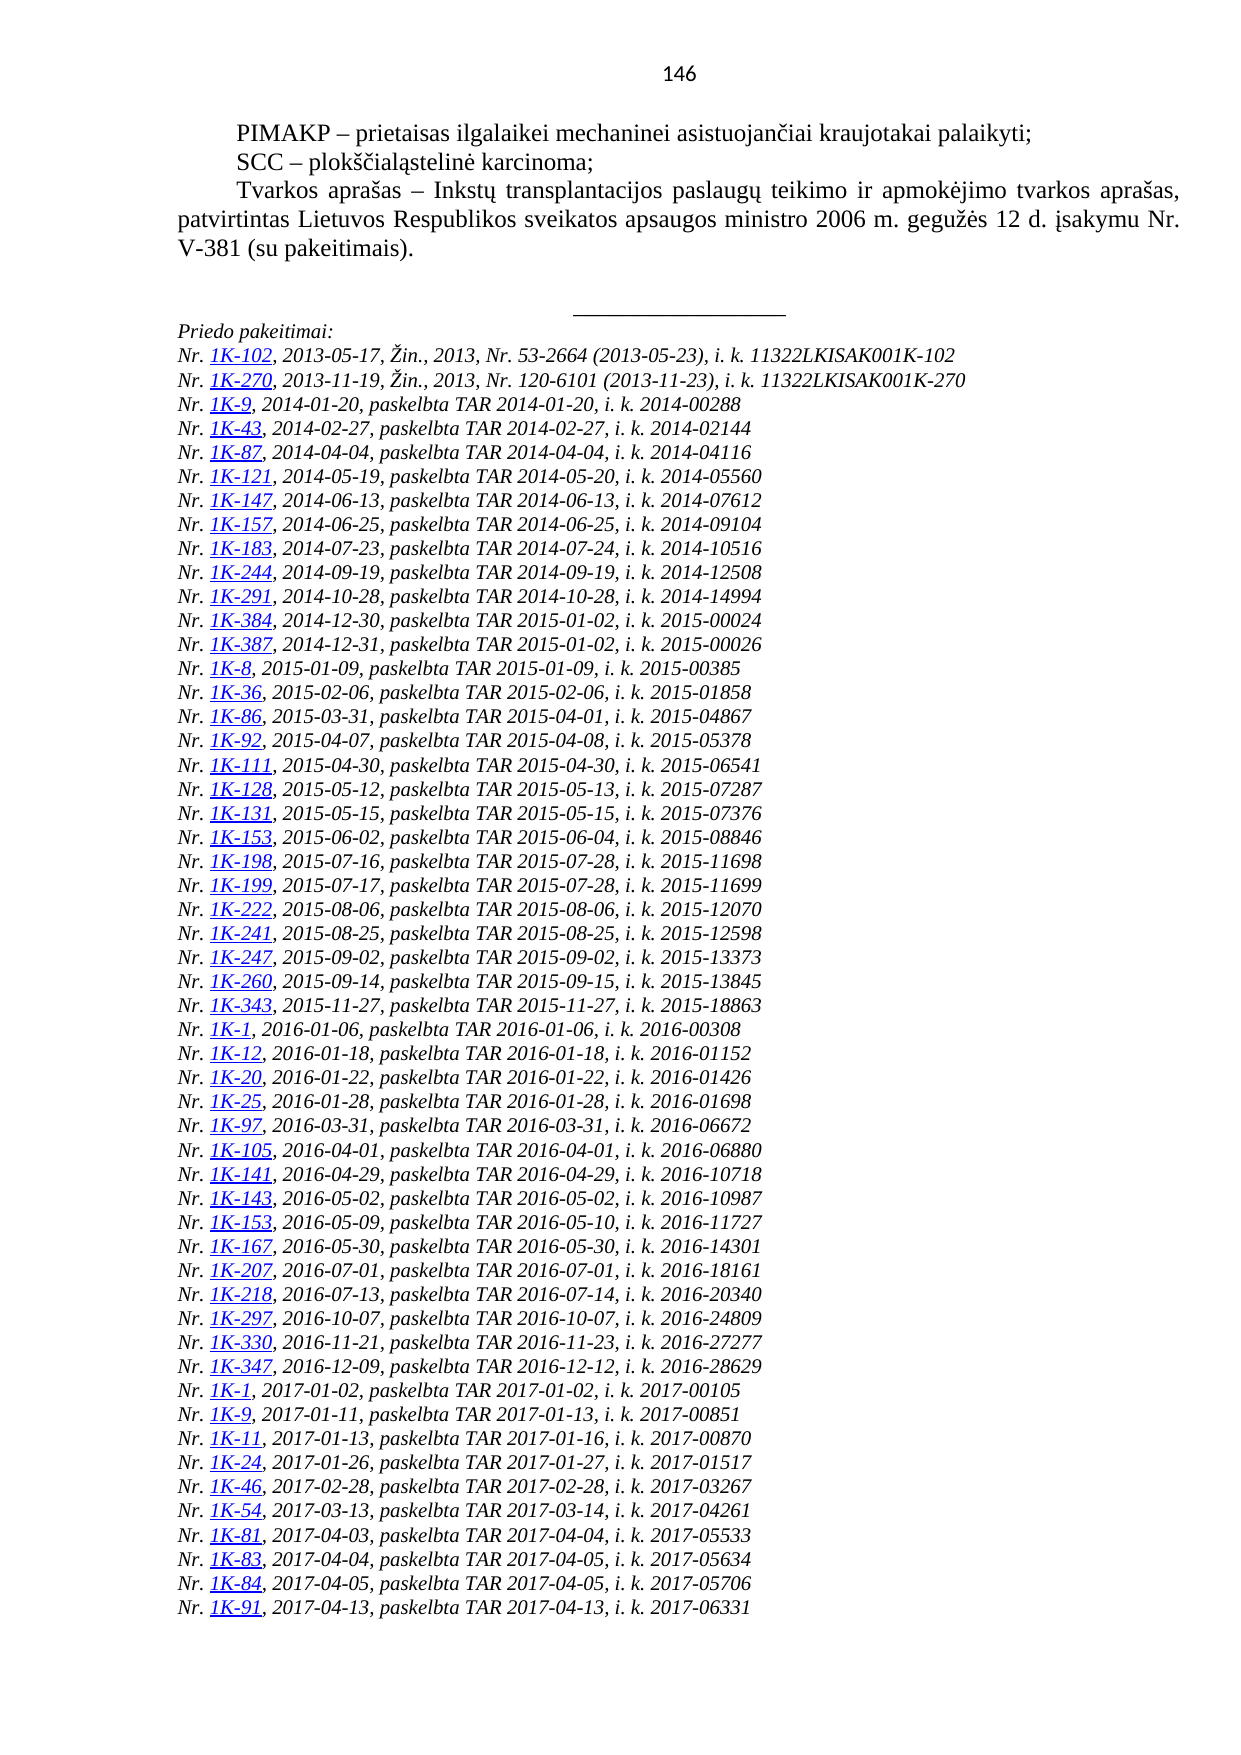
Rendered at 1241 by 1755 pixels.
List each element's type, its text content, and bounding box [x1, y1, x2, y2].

text Nr. 1K-147, 2014-06-13, paskelbta TAR 2014-06-13, i. k. 2014-07612 [177, 488, 1181, 512]
text Nr. 1K-121, 2014-05-19, paskelbta TAR 2014-05-20, i. k. 2014-05560 [177, 464, 1181, 488]
text Nr. 1K-131, 2015-05-15, paskelbta TAR 2015-05-15, i. k. 2015-07376 [177, 801, 1181, 825]
text Tvarkos aprašas – Inkstų transplantacijos paslaugų teikimo ir apmokėjimo tvarkos aprašas, patvirtintas Lietuvos Respublikos sveikatos apsaugos ministro 2006 m. gegužės 12 d. įsakymu Nr. V-381 (su pakeitimais). [177, 176, 1181, 262]
text Nr. 1K-199, 2015-07-17, paskelbta TAR 2015-07-28, i. k. 2015-11699 [177, 873, 1181, 897]
text Nr. 1K-8, 2015-01-09, paskelbta TAR 2015-01-09, i. k. 2015-00385 [177, 656, 1181, 680]
text Nr. 1K-11, 2017-01-13, paskelbta TAR 2017-01-16, i. k. 2017-00870 [177, 1426, 1181, 1450]
text Nr. 1K-347, 2016-12-09, paskelbta TAR 2016-12-12, i. k. 2016-28629 [177, 1354, 1181, 1378]
text Nr. 1K-84, 2017-04-05, paskelbta TAR 2017-04-05, i. k. 2017-05706 [177, 1571, 1181, 1595]
text Nr. 1K-330, 2016-11-21, paskelbta TAR 2016-11-23, i. k. 2016-27277 [177, 1330, 1181, 1354]
text Nr. 1K-167, 2016-05-30, paskelbta TAR 2016-05-30, i. k. 2016-14301 [177, 1234, 1181, 1258]
text Nr. 1K-128, 2015-05-12, paskelbta TAR 2015-05-13, i. k. 2015-07287 [177, 777, 1181, 801]
text Nr. 1K-244, 2014-09-19, paskelbta TAR 2014-09-19, i. k. 2014-12508 [177, 560, 1181, 584]
text Nr. 1K-24, 2017-01-26, paskelbta TAR 2017-01-27, i. k. 2017-01517 [177, 1450, 1181, 1474]
text Nr. 1K-384, 2014-12-30, paskelbta TAR 2015-01-02, i. k. 2015-00024 [177, 608, 1181, 632]
text Nr. 1K-111, 2015-04-30, paskelbta TAR 2015-04-30, i. k. 2015-06541 [177, 752, 1181, 777]
text Nr. 1K-291, 2014-10-28, paskelbta TAR 2014-10-28, i. k. 2014-14994 [177, 584, 1181, 608]
text Nr. 1K-92, 2015-04-07, paskelbta TAR 2015-04-08, i. k. 2015-05378 [177, 728, 1181, 752]
text Nr. 1K-241, 2015-08-25, paskelbta TAR 2015-08-25, i. k. 2015-12598 [177, 921, 1181, 945]
text Nr. 1K-1, 2016-01-06, paskelbta TAR 2016-01-06, i. k. 2016-00308 [177, 1017, 1181, 1041]
text Nr. 1K-25, 2016-01-28, paskelbta TAR 2016-01-28, i. k. 2016-01698 [177, 1089, 1181, 1113]
text Nr. 1K-9, 2014-01-20, paskelbta TAR 2014-01-20, i. k. 2014-00288 [177, 392, 1181, 416]
text Nr. 1K-222, 2015-08-06, paskelbta TAR 2015-08-06, i. k. 2015-12070 [177, 897, 1181, 921]
text Nr. 1K-157, 2014-06-25, paskelbta TAR 2014-06-25, i. k. 2014-09104 [177, 512, 1181, 536]
text Nr. 1K-297, 2016-10-07, paskelbta TAR 2016-10-07, i. k. 2016-24809 [177, 1306, 1181, 1330]
text Nr. 1K-81, 2017-04-03, paskelbta TAR 2017-04-04, i. k. 2017-05533 [177, 1522, 1181, 1547]
text Nr. 1K-1, 2017-01-02, paskelbta TAR 2017-01-02, i. k. 2017-00105 [177, 1378, 1181, 1402]
text Nr. 1K-143, 2016-05-02, paskelbta TAR 2016-05-02, i. k. 2016-10987 [177, 1186, 1181, 1210]
text Priedo pakeitimai: [177, 319, 1181, 343]
text Nr. 1K-387, 2014-12-31, paskelbta TAR 2015-01-02, i. k. 2015-00026 [177, 632, 1181, 656]
text Nr. 1K-260, 2015-09-14, paskelbta TAR 2015-09-15, i. k. 2015-13845 [177, 969, 1181, 993]
text Nr. 1K-20, 2016-01-22, paskelbta TAR 2016-01-22, i. k. 2016-01426 [177, 1065, 1181, 1089]
text Nr. 1K-87, 2014-04-04, paskelbta TAR 2014-04-04, i. k. 2014-04116 [177, 440, 1181, 464]
text Nr. 1K-153, 2016-05-09, paskelbta TAR 2016-05-10, i. k. 2016-11727 [177, 1210, 1181, 1234]
text Nr. 1K-207, 2016-07-01, paskelbta TAR 2016-07-01, i. k. 2016-18161 [177, 1258, 1181, 1282]
text Nr. 1K-270, 2013-11-19, Žin., 2013, Nr. 120-6101 (2013-11-23), i. k. 11322LKISAK001K-270 [177, 367, 1181, 392]
text Nr. 1K-43, 2014-02-27, paskelbta TAR 2014-02-27, i. k. 2014-02144 [177, 416, 1181, 440]
text Nr. 1K-83, 2017-04-04, paskelbta TAR 2017-04-05, i. k. 2017-05634 [177, 1547, 1181, 1571]
text Nr. 1K-91, 2017-04-13, paskelbta TAR 2017-04-13, i. k. 2017-06331 [177, 1595, 1181, 1619]
text Nr. 1K-54, 2017-03-13, paskelbta TAR 2017-03-14, i. k. 2017-04261 [177, 1498, 1181, 1522]
text Nr. 1K-86, 2015-03-31, paskelbta TAR 2015-04-01, i. k. 2015-04867 [177, 704, 1181, 728]
text Nr. 1K-97, 2016-03-31, paskelbta TAR 2016-03-31, i. k. 2016-06672 [177, 1113, 1181, 1137]
text Nr. 1K-183, 2014-07-23, paskelbta TAR 2014-07-24, i. k. 2014-10516 [177, 536, 1181, 560]
text Nr. 1K-141, 2016-04-29, paskelbta TAR 2016-04-29, i. k. 2016-10718 [177, 1162, 1181, 1186]
text _________________ [177, 291, 1181, 319]
text SCC – plokščialąstelinė karcinoma; [177, 147, 1181, 176]
text PIMAKP – prietaisas ilgalaikei mechaninei asistuojančiai kraujotakai palaikyti; [177, 118, 1181, 147]
text Nr. 1K-153, 2015-06-02, paskelbta TAR 2015-06-04, i. k. 2015-08846 [177, 825, 1181, 849]
text Nr. 1K-102, 2013-05-17, Žin., 2013, Nr. 53-2664 (2013-05-23), i. k. 11322LKISAK001K-102 [177, 343, 1181, 367]
text Nr. 1K-12, 2016-01-18, paskelbta TAR 2016-01-18, i. k. 2016-01152 [177, 1041, 1181, 1065]
text Nr. 1K-105, 2016-04-01, paskelbta TAR 2016-04-01, i. k. 2016-06880 [177, 1137, 1181, 1162]
text Nr. 1K-46, 2017-02-28, paskelbta TAR 2017-02-28, i. k. 2017-03267 [177, 1474, 1181, 1498]
text Nr. 1K-343, 2015-11-27, paskelbta TAR 2015-11-27, i. k. 2015-18863 [177, 993, 1181, 1017]
text Nr. 1K-247, 2015-09-02, paskelbta TAR 2015-09-02, i. k. 2015-13373 [177, 945, 1181, 969]
text Nr. 1K-198, 2015-07-16, paskelbta TAR 2015-07-28, i. k. 2015-11698 [177, 849, 1181, 873]
text Nr. 1K-9, 2017-01-11, paskelbta TAR 2017-01-13, i. k. 2017-00851 [177, 1402, 1181, 1426]
text Nr. 1K-36, 2015-02-06, paskelbta TAR 2015-02-06, i. k. 2015-01858 [177, 680, 1181, 704]
text Nr. 1K-218, 2016-07-13, paskelbta TAR 2016-07-14, i. k. 2016-20340 [177, 1282, 1181, 1306]
